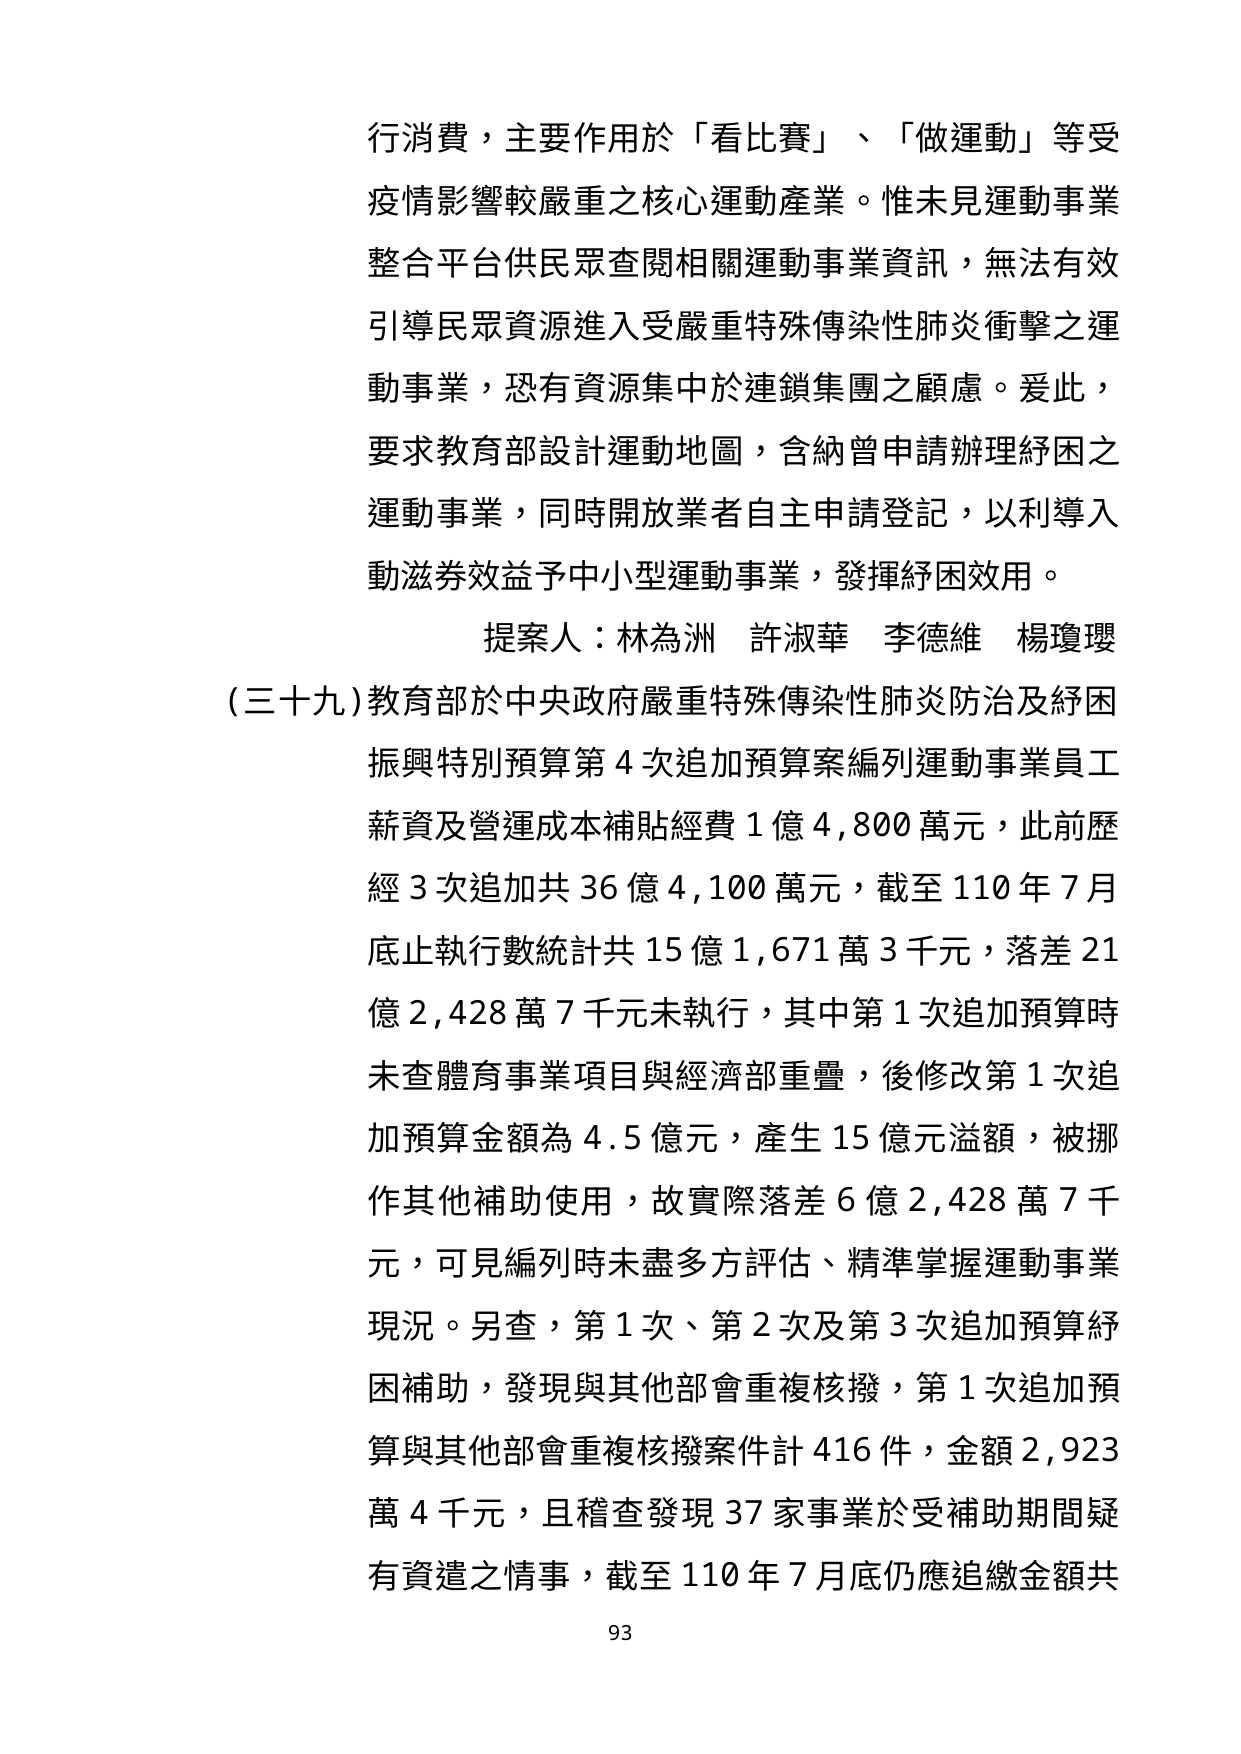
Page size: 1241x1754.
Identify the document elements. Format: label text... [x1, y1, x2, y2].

text (三十九)教育部於中央政府嚴重特殊傳染性肺炎防治及紓困振興特別預算第4次追加預算案編列運動事業員工薪資及營運成本補貼經費1億4,800萬元，此前歷經3次追加共36億4,100萬元，截至110年7月底止執行數統計共15億1,671萬3千元，落差21億2,428萬7千元未執行，其中第1次追加預算時未查體育事業項目與經濟部重疊，後修改第1次追加預算金額為4.5億元，產生15億元溢額，被挪作其他補助使用，故實際落差6億2,428萬7千元，可見編列時未盡多方評估、精準掌握運動事業現況。另查，第1次、第2次及第3次追加預算紓困補助，發現與其他部會重複核撥，第1次追加預算與其他部會重複核撥案件計416件，金額2,923萬4千元，且稽查發現37家事業於受補助期間疑有資遣之情事，截至110年7月底仍應追繳金額共 [223, 657, 1120, 1594]
text 行消費，主要作用於「看比賽」、「做運動」等受疫情影響較嚴重之核心運動產業。惟未見運動事業整合平台供民眾查閱相關運動事業資訊，無法有效引導民眾資源進入受嚴重特殊傳染性肺炎衝擊之運動事業，恐有資源集中於連鎖集團之顧慮。爰此，要求教育部設計運動地圖，含納曾申請辦理紓困之運動事業，同時開放業者自主申請登記，以利導入動滋券效益予中小型運動事業，發揮紓困效用。 [223, 94, 1120, 594]
text 提案人：林為洲 許淑華 李德維 楊瓊瓔 [483, 594, 1120, 657]
